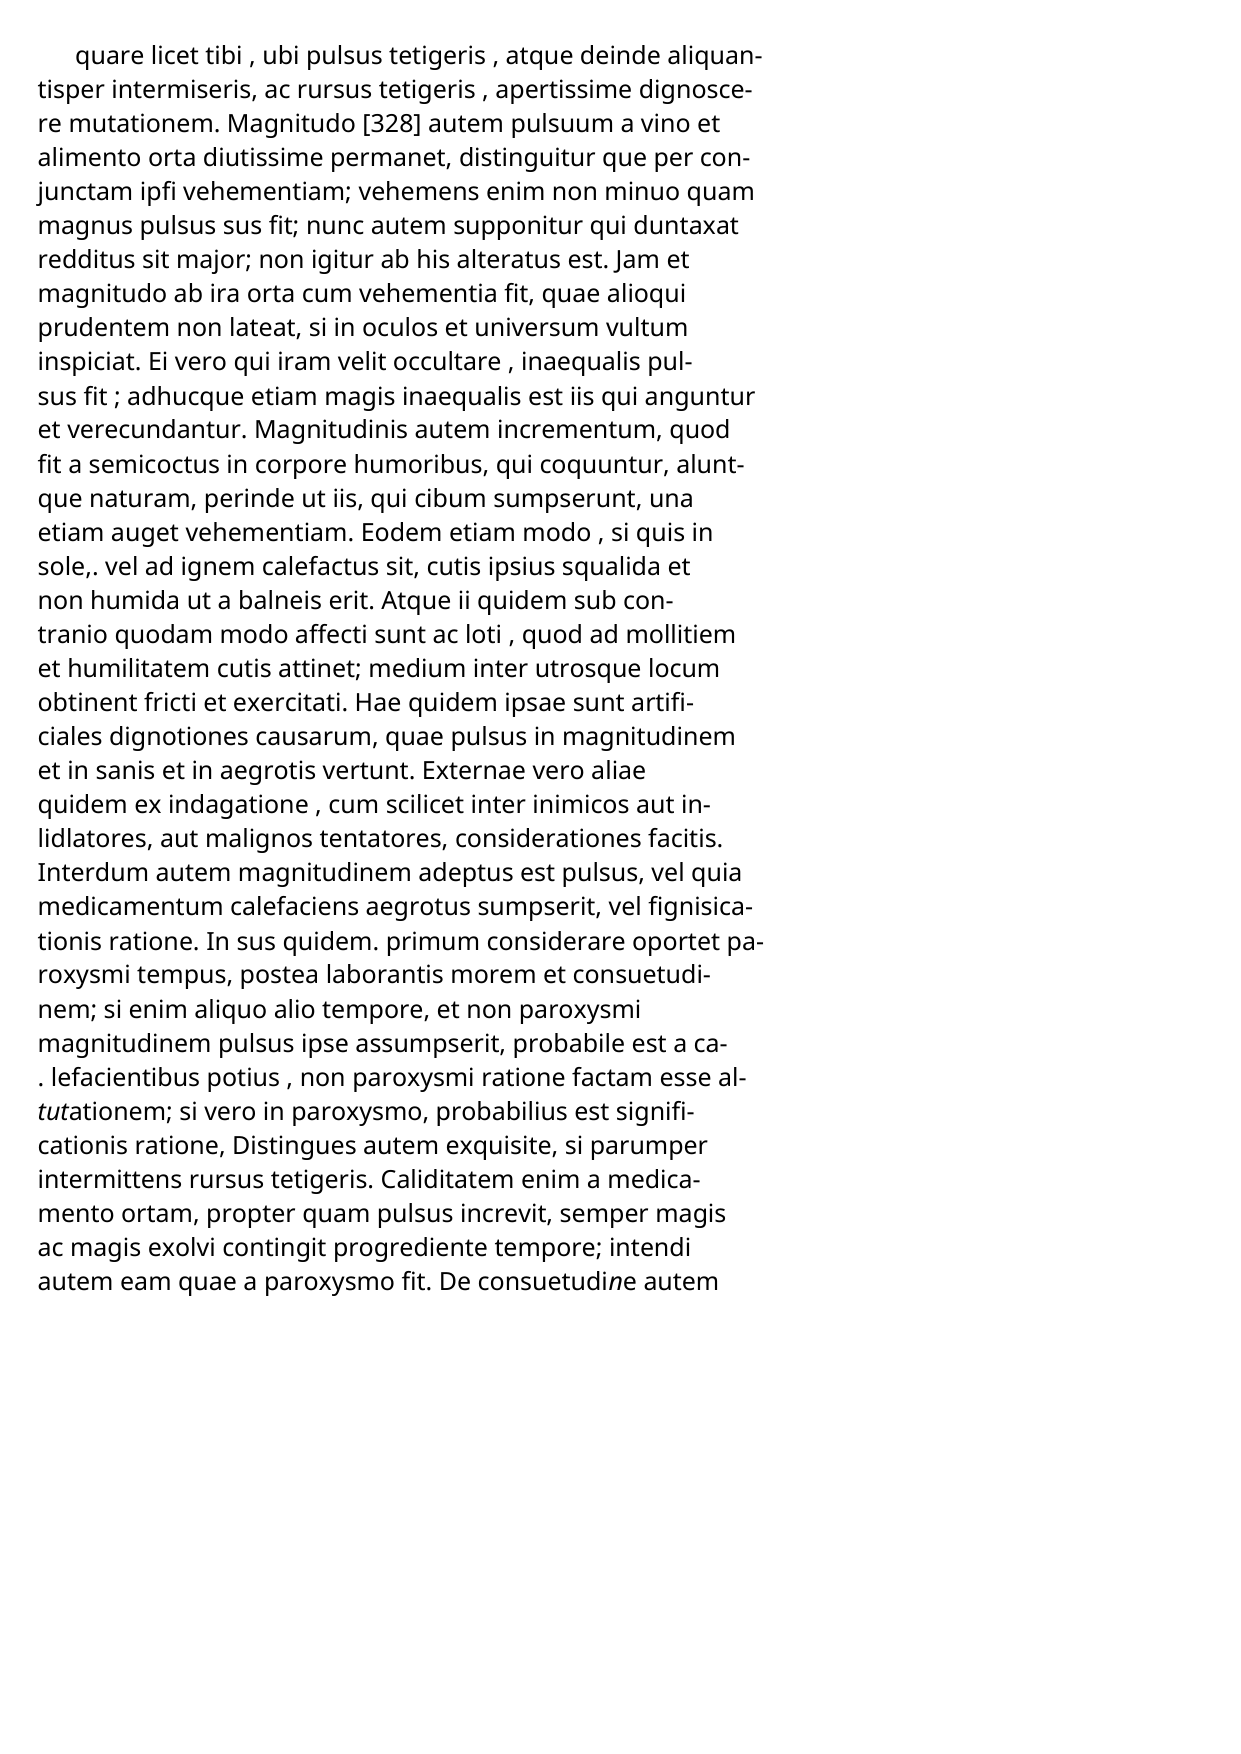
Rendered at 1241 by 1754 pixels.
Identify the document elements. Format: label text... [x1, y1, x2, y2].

text quare licet tibi , ubi pulsus tetigeris , atque deinde aliquan- tisper intermiseris, ac rursus tetigeris , apertissime dignosce- re mutationem. Magnitudo [328] autem pulsuum a vino et alimento orta diutissime permanet, distinguitur que per con- junctam ipfi vehementiam; vehemens enim non minuo quam magnus pulsus sus fit; nunc autem supponitur qui duntaxat redditus sit major; non igitur ab his alteratus est. Jam et magnitudo ab ira orta cum vehementia fit, quae alioqui prudentem non lateat, si in oculos et universum vultum inspiciat. Ei vero qui iram velit occultare , inaequalis pul- sus fit ; adhucque etiam magis inaequalis est iis qui anguntur et verecundantur. Magnitudinis autem incrementum, quod fit a semicoctus in corpore humoribus, qui coquuntur, alunt- que naturam, perinde ut iis, qui cibum sumpserunt, una etiam auget vehementiam. Eodem etiam modo , si quis in sole,. vel ad ignem calefactus sit, cutis ipsius squalida et non humida ut a balneis erit. Atque ii quidem sub con- tranio quodam modo affecti sunt ac loti , quod ad mollitiem et humilitatem cutis attinet; medium inter utrosque locum obtinent fricti et exercitati. Hae quidem ipsae sunt artifi- ciales dignotiones causarum, quae pulsus in magnitudinem et in sanis et in aegrotis vertunt. Externae vero aliae quidem ex indagatione , cum scilicet inter inimicos aut in- lidlatores, aut malignos tentatores, considerationes facitis. Interdum autem magnitudinem adeptus est pulsus, vel quia medicamentum calefaciens aegrotus sumpserit, vel fignisica- tionis ratione. In sus quidem. primum considerare oportet pa- roxysmi tempus, postea laborantis morem et consuetudi- nem; si enim aliquo alio tempore, et non paroxysmi magnitudinem pulsus ipse assumpserit, probabile est a ca- . lefacientibus potius , non paroxysmi ratione factam esse al- tutationem; si vero in paroxysmo, probabilius est signifi- cationis ratione, Distingues autem exquisite, si parumper intermittens rursus tetigeris. Caliditatem enim a medica- mento ortam, propter quam pulsus increvit, semper magis ac magis exolvi contingit progrediente tempore; intendi autem eam quae a paroxysmo fit. De consuetudine autem [37, 37, 1203, 1298]
